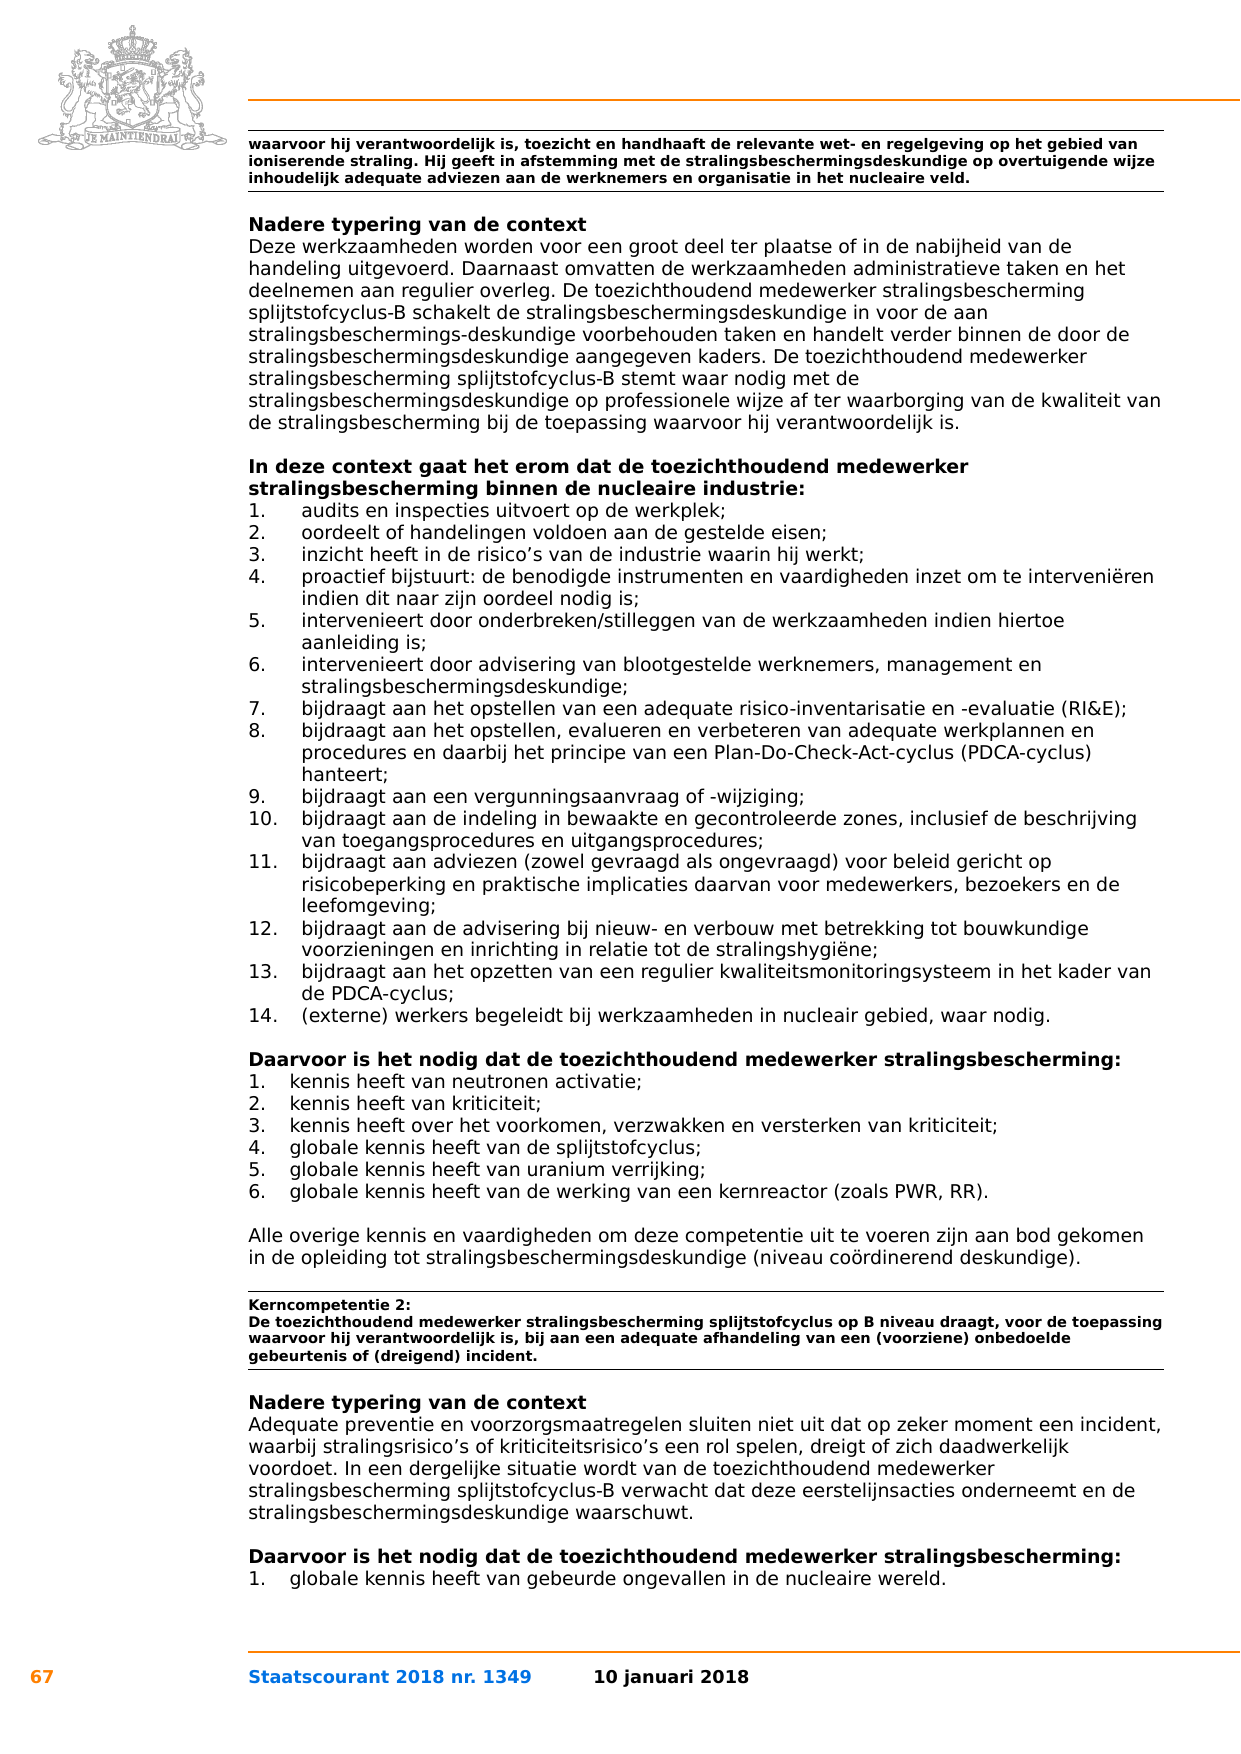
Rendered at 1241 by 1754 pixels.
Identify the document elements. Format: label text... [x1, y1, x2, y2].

text 5. globale kennis heeft van uranium verrijking; [248, 1159, 1163, 1181]
text In deze context gaat het erom dat de toezichthoudend medewerker stralingsbescherming binnen de nucleaire industrie: [248, 456, 1163, 500]
text Daarvoor is het nodig dat de toezichthoudend medewerker stralingsbescherming: [248, 1546, 1163, 1568]
text 12. bijdraagt aan de advisering bij nieuw- en verbouw met betrekking tot bouwkundige voorzieningen en inrichting in relatie tot de stralingshygiëne; [248, 917, 1163, 961]
text Adequate preventie en voorzorgsmaatregelen sluiten niet uit dat op zeker moment een incident, waarbij stralingsrisico’s of kriticiteitsrisico’s een rol spelen, dreigt of zich daadwerkelijk voordoet. In een dergelijke situatie wordt van de toezichthoudend medewerker stralingsbescherming splijtstofcyclus-B verwacht dat deze eerstelijnsacties onderneemt en de stralingsbeschermingsdeskundige waarschuwt. [248, 1414, 1163, 1524]
text 1. globale kennis heeft van gebeurde ongevallen in de nucleaire wereld. [248, 1568, 1163, 1590]
text 1. kennis heeft van neutronen activatie; [248, 1071, 1163, 1093]
table_header waarvoor hij verantwoordelijk is, toezicht en handhaaft de relevante wet- en regelgeving op het gebied van ioniserende straling. Hij geeft in afstemming met de stralingsbeschermingsdeskundige op overtuigende wijze inhoudelijk adequate adviezen aan de werknemers en organisatie in het nucleaire veld. [248, 131, 1163, 191]
text Nadere typering van de context [248, 1392, 1163, 1414]
text 5. intervenieert door onderbreken/stilleggen van de werkzaamheden indien hiertoe aanleiding is; [248, 610, 1163, 654]
text 3. inzicht heeft in de risico’s van de industrie waarin hij werkt; [248, 544, 1163, 566]
text 1. audits en inspecties uitvoert op de werkplek; [248, 500, 1163, 522]
text 6. globale kennis heeft van de werking van een kernreactor (zoals PWR, RR). [248, 1181, 1163, 1203]
text Alle overige kennis en vaardigheden om deze competentie uit te voeren zijn aan bod gekomen in de opleiding tot stralingsbeschermingsdeskundige (niveau coördinerend deskundige). [248, 1225, 1163, 1269]
text 11. bijdraagt aan adviezen (zowel gevraagd als ongevraagd) voor beleid gericht op risicobeperking en praktische implicaties daarvan voor medewerkers, bezoekers en de leefomgeving; [248, 851, 1163, 917]
text 9. bijdraagt aan een vergunningsaanvraag of -wijziging; [248, 786, 1163, 807]
picture [38, 25, 227, 150]
text 13. bijdraagt aan het opzetten van een regulier kwaliteitsmonitoringsysteem in het kader van de PDCA-cyclus; [248, 961, 1163, 1005]
text 4. globale kennis heeft van de splijtstofcyclus; [248, 1137, 1163, 1159]
text 6. intervenieert door advisering van blootgestelde werknemers, management en stralingsbeschermingsdeskundige; [248, 654, 1163, 698]
text 3. kennis heeft over het voorkomen, verzwakken en versterken van kriticiteit; [248, 1115, 1163, 1137]
text 2. kennis heeft van kriticiteit; [248, 1093, 1163, 1115]
text Nadere typering van de context [248, 214, 1163, 236]
table_header Kerncompetentie 2: De toezichthoudend medewerker stralingsbescherming splijtstofcyclus op B niveau draagt, voor de toepassing waarvoor hij verantwoordelijk is, bij aan een adequate afhandeling van een (voorziene) onbedoelde gebeurtenis of (dreigend) incident. [248, 1292, 1163, 1369]
text 7. bijdraagt aan het opstellen van een adequate risico-inventarisatie en -evaluatie (RI&E); [248, 698, 1163, 719]
text 10. bijdraagt aan de indeling in bewaakte en gecontroleerde zones, inclusief de beschrijving van toegangsprocedures en uitgangsprocedures; [248, 807, 1163, 851]
text 4. proactief bijstuurt: de benodigde instrumenten en vaardigheden inzet om te interveniëren indien dit naar zijn oordeel nodig is; [248, 566, 1163, 610]
text 14. (externe) werkers begeleidt bij werkzaamheden in nucleair gebied, waar nodig. [248, 1005, 1163, 1027]
text 2. oordeelt of handelingen voldoen aan de gestelde eisen; [248, 522, 1163, 544]
text 8. bijdraagt aan het opstellen, evalueren en verbeteren van adequate werkplannen en procedures en daarbij het principe van een Plan-Do-Check-Act-cyclus (PDCA-cyclus) hanteert; [248, 719, 1163, 786]
text Deze werkzaamheden worden voor een groot deel ter plaatse of in de nabijheid van de handeling uitgevoerd. Daarnaast omvatten de werkzaamheden administratieve taken en het deelnemen aan regulier overleg. De toezichthoudend medewerker stralingsbescherming splijtstofcyclus-B schakelt de stralingsbeschermingsdeskundige in voor de aan stralingsbeschermings-deskundige voorbehouden taken en handelt verder binnen de door de stralingsbeschermingsdeskundige aangegeven kaders. De toezichthoudend medewerker stralingsbescherming splijtstofcyclus-B stemt waar nodig met de stralingsbeschermingsdeskundige op professionele wijze af ter waarborging van de kwaliteit van de stralingsbescherming bij de toepassing waarvoor hij verantwoordelijk is. [248, 236, 1163, 434]
text Daarvoor is het nodig dat de toezichthoudend medewerker stralingsbescherming: [248, 1049, 1163, 1071]
